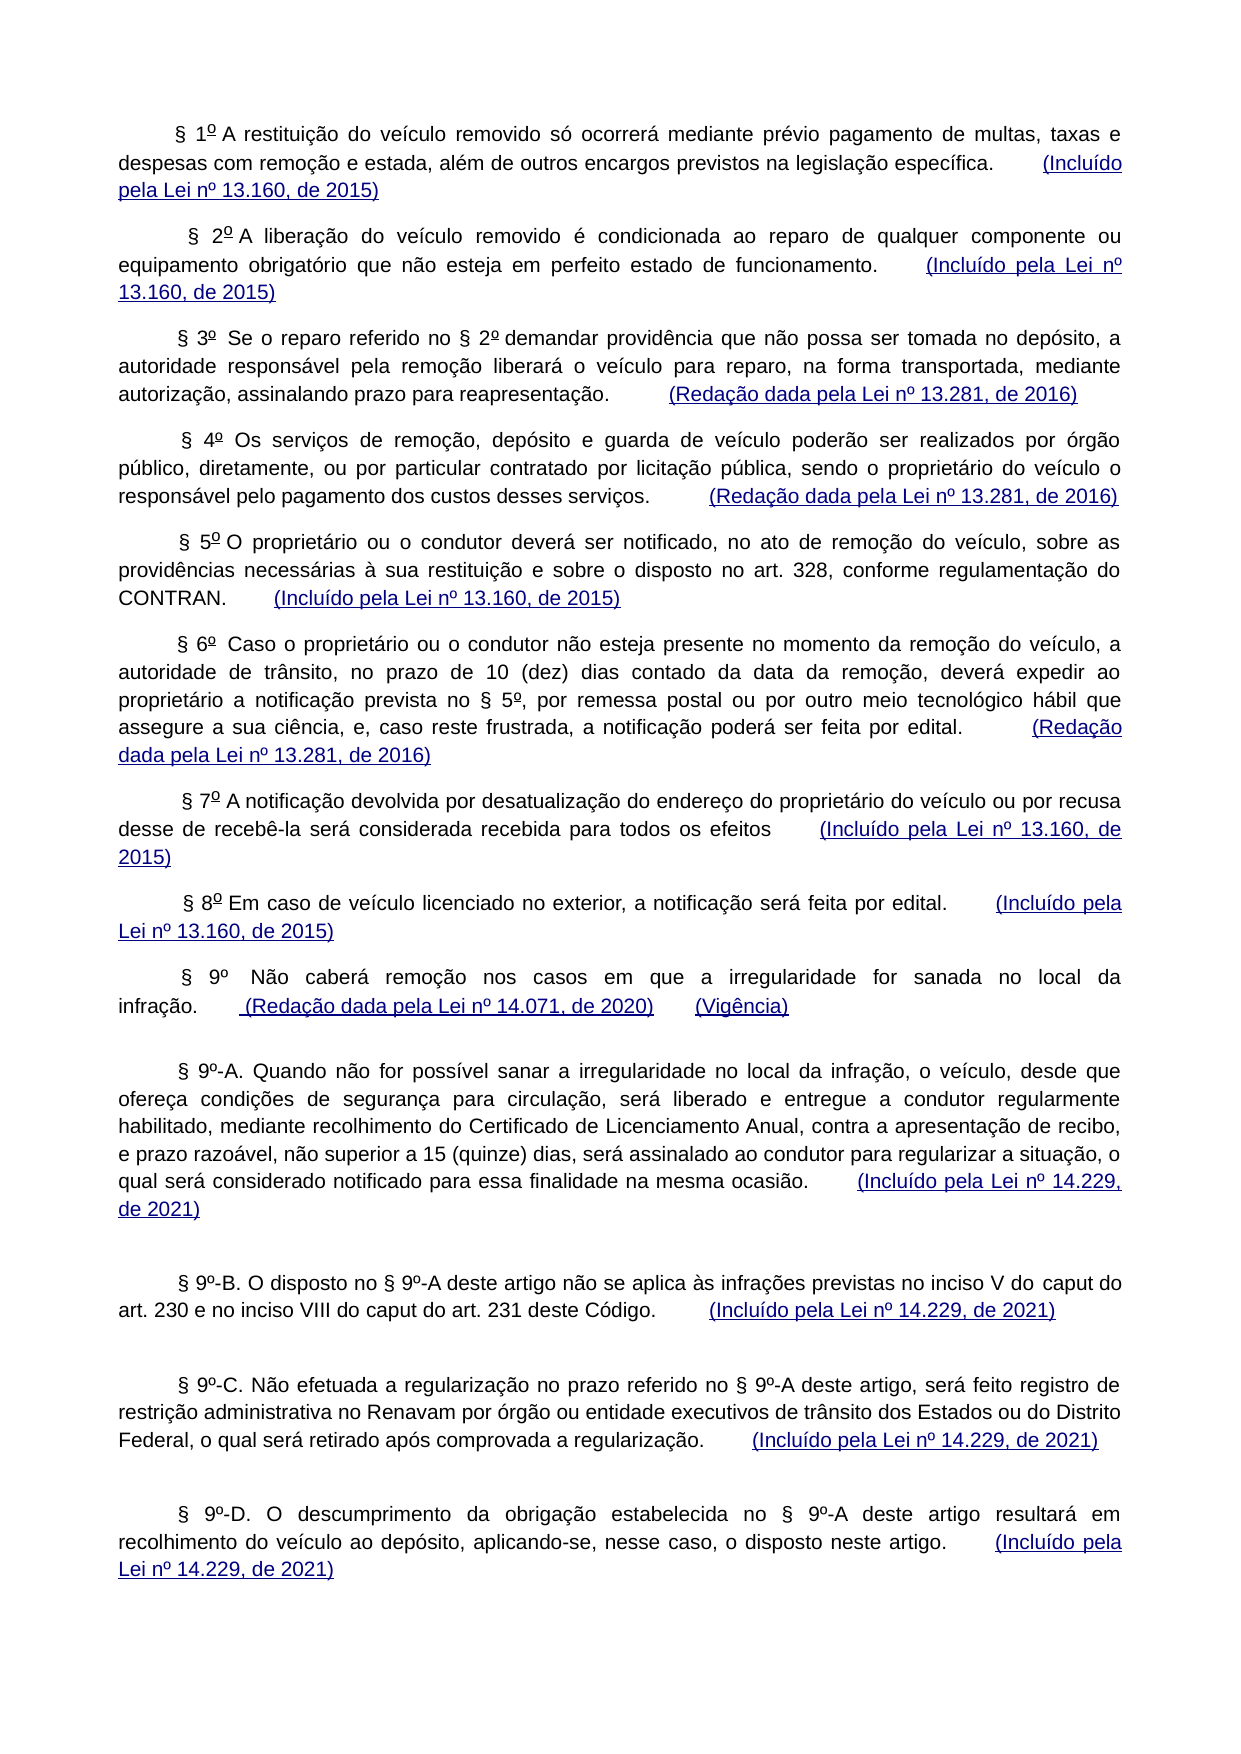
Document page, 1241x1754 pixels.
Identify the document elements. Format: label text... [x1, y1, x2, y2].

text § 9º-C. Não efetuada a regularização no prazo referido no § 9º-A deste artigo, será feito registro de restrição administrativa no Renavam por órgão ou entidade executivos de trânsito dos Estados ou do Distrito Federal, o qual será retirado após comprovada a regularização. (Incluído pela Lei nº 14.229, de 2021) [118, 1373, 1122, 1452]
text § 9º-B. O disposto no § 9º-A deste artigo não se aplica às infrações previstas no inciso V do caput do art. 230 e no inciso VIII do caput do art. 231 deste Código. (Incluído pela Lei nº 14.229, de 2021) [118, 1271, 1122, 1322]
text § 3º Se o reparo referido no § 2º demandar providência que não possa ser tomada no depósito, a autoridade responsável pela remoção liberará o veículo para reparo, na forma transportada, mediante autorização, assinalando prazo para reapresentação. (Redação dada pela Lei nº 13.281, de 2016) [118, 322, 1122, 406]
text § 2o A liberação do veículo removido é condicionada ao reparo de qualquer componente ou equipamento obrigatório que não esteja em perfeito estado de funcionamento. (Incluído pela Lei nº 13.160, de 2015) [118, 220, 1122, 304]
text § 9º-D. O descumprimento da obrigação estabelecida no § 9º-A deste artigo resultará em recolhimento do veículo ao depósito, aplicando-se, nesse caso, o disposto neste artigo. (Incluído pela Lei nº 14.229, de 2021) [118, 1502, 1122, 1581]
text § 5o O proprietário ou o condutor deverá ser notificado, no ato de remoção do veículo, sobre as providências necessárias à sua restituição e sobre o disposto no art. 328, conforme regulamentação do CONTRAN. (Incluído pela Lei nº 13.160, de 2015) [118, 526, 1122, 610]
text § 8o Em caso de veículo licenciado no exterior, a notificação será feita por edital. (Incluído pela Lei nº 13.160, de 2015) [118, 887, 1122, 943]
text § 4º Os serviços de remoção, depósito e guarda de veículo poderão ser realizados por órgão público, diretamente, ou por particular contratado por licitação pública, sendo o proprietário do veículo o responsável pelo pagamento dos custos desses serviços. (Redação dada pela Lei nº 13.281, de 2016) [118, 424, 1122, 508]
text § 1o A restituição do veículo removido só ocorrerá mediante prévio pagamento de multas, taxas e despesas com remoção e estada, além de outros encargos previstos na legislação específica. (Incluído pela Lei nº 13.160, de 2015) [118, 118, 1122, 202]
text § 7o A notificação devolvida por desatualização do endereço do proprietário do veículo ou por recusa desse de recebê-la será considerada recebida para todos os efeitos (Incluído pela Lei nº 13.160, de 2015) [118, 785, 1122, 868]
text § 9º Não caberá remoção nos casos em que a irregularidade for sanada no local da infração. (Redação dada pela Lei nº 14.071, de 2020) (Vigência) [118, 961, 1122, 1017]
text § 9º-A. Quando não for possível sanar a irregularidade no local da infração, o veículo, desde que ofereça condições de segurança para circulação, será liberado e entregue a condutor regularmente habilitado, mediante recolhimento do Certificado de Licenciamento Anual, contra a apresentação de recibo, e prazo razoável, não superior a 15 (quinze) dias, será assinalado ao condutor para regularizar a situação, o qual será considerado notificado para essa finalidade na mesma ocasião. (Incluído pela Lei nº 14.229, de 2021) [118, 1059, 1122, 1220]
text § 6º Caso o proprietário ou o condutor não esteja presente no momento da remoção do veículo, a autoridade de trânsito, no prazo de 10 (dez) dias contado da data da remoção, deverá expedir ao proprietário a notificação prevista no § 5º, por remessa postal ou por outro meio tecnológico hábil que assegure a sua ciência, e, caso reste frustrada, a notificação poderá ser feita por edital. (Redação dada pela Lei nº 13.281, de 2016) [118, 628, 1122, 767]
